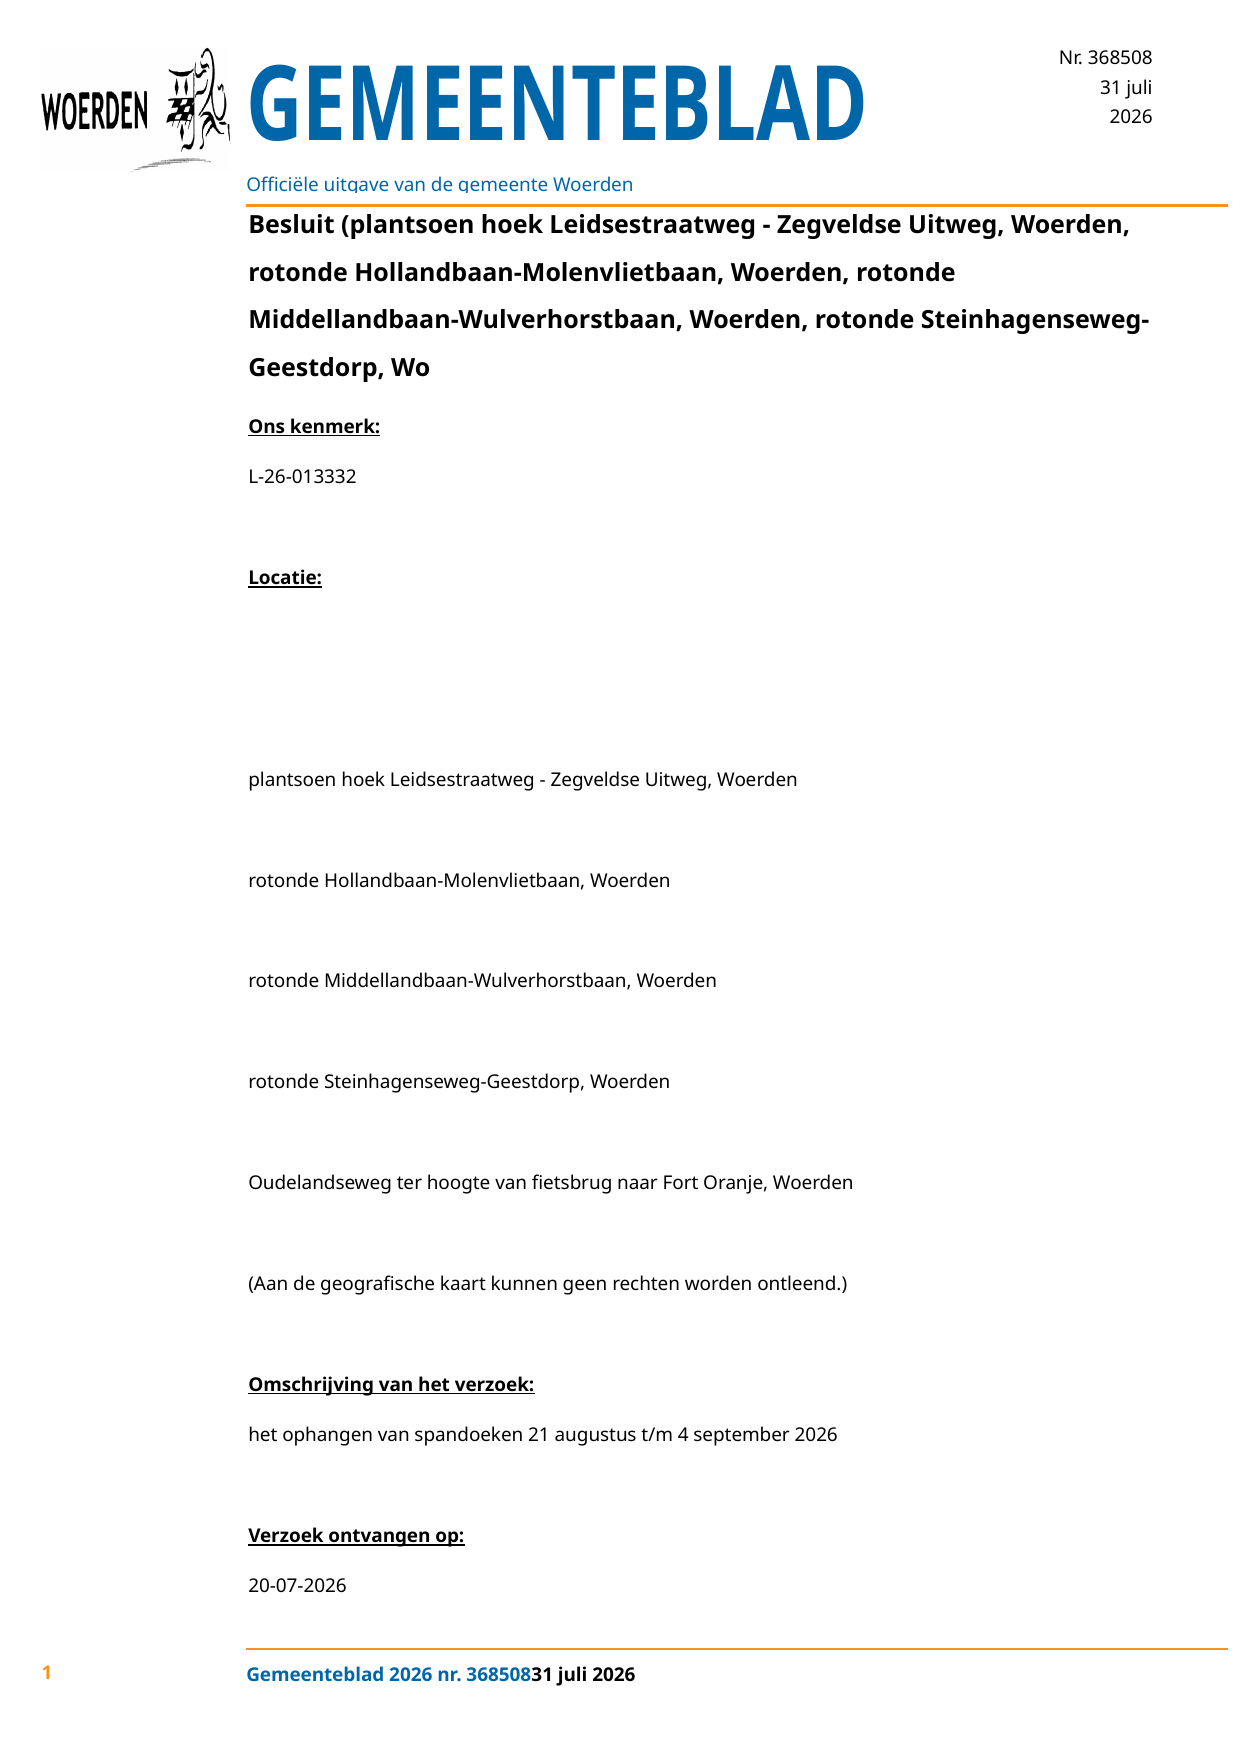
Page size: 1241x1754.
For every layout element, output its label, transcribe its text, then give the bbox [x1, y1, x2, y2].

picture [41, 47, 231, 172]
text Oudelandseweg ter hoogte van fietsbrug naar Fort Oranje, Woerden [248, 1169, 1152, 1195]
text Ons kenmerk: [248, 413, 1152, 439]
text rotonde Hollandbaan-Molenvlietbaan, Woerden [248, 867, 1152, 893]
text (Aan de geografische kaart kunnen geen rechten worden ontleend.) [248, 1270, 1152, 1296]
text Locatie: [248, 564, 1152, 590]
text 20-07-2026 [248, 1573, 1152, 1598]
text Verzoek ontvangen op: [248, 1522, 1152, 1548]
text Besluit (plantsoen hoek Leidsestraatweg - Zegveldse Uitweg, Woerden, rotonde Hollandbaan-Molenvlietbaan, Woerden, rotonde Middellandbaan-Wulverhorstbaan, Woerden, rotonde Steinhagenseweg-Geestdorp, Wo [248, 207, 1152, 384]
text rotonde Middellandbaan-Wulverhorstbaan, Woerden [248, 968, 1152, 993]
text L-26-013332 [248, 463, 1152, 489]
text rotonde Steinhagenseweg-Geestdorp, Woerden [248, 1068, 1152, 1094]
text het ophangen van spandoeken 21 augustus t/m 4 september 2026 [248, 1421, 1152, 1447]
text plantsoen hoek Leidsestraatweg - Zegveldse Uitweg, Woerden [248, 766, 1152, 792]
text Omschrijving van het verzoek: [248, 1371, 1152, 1397]
